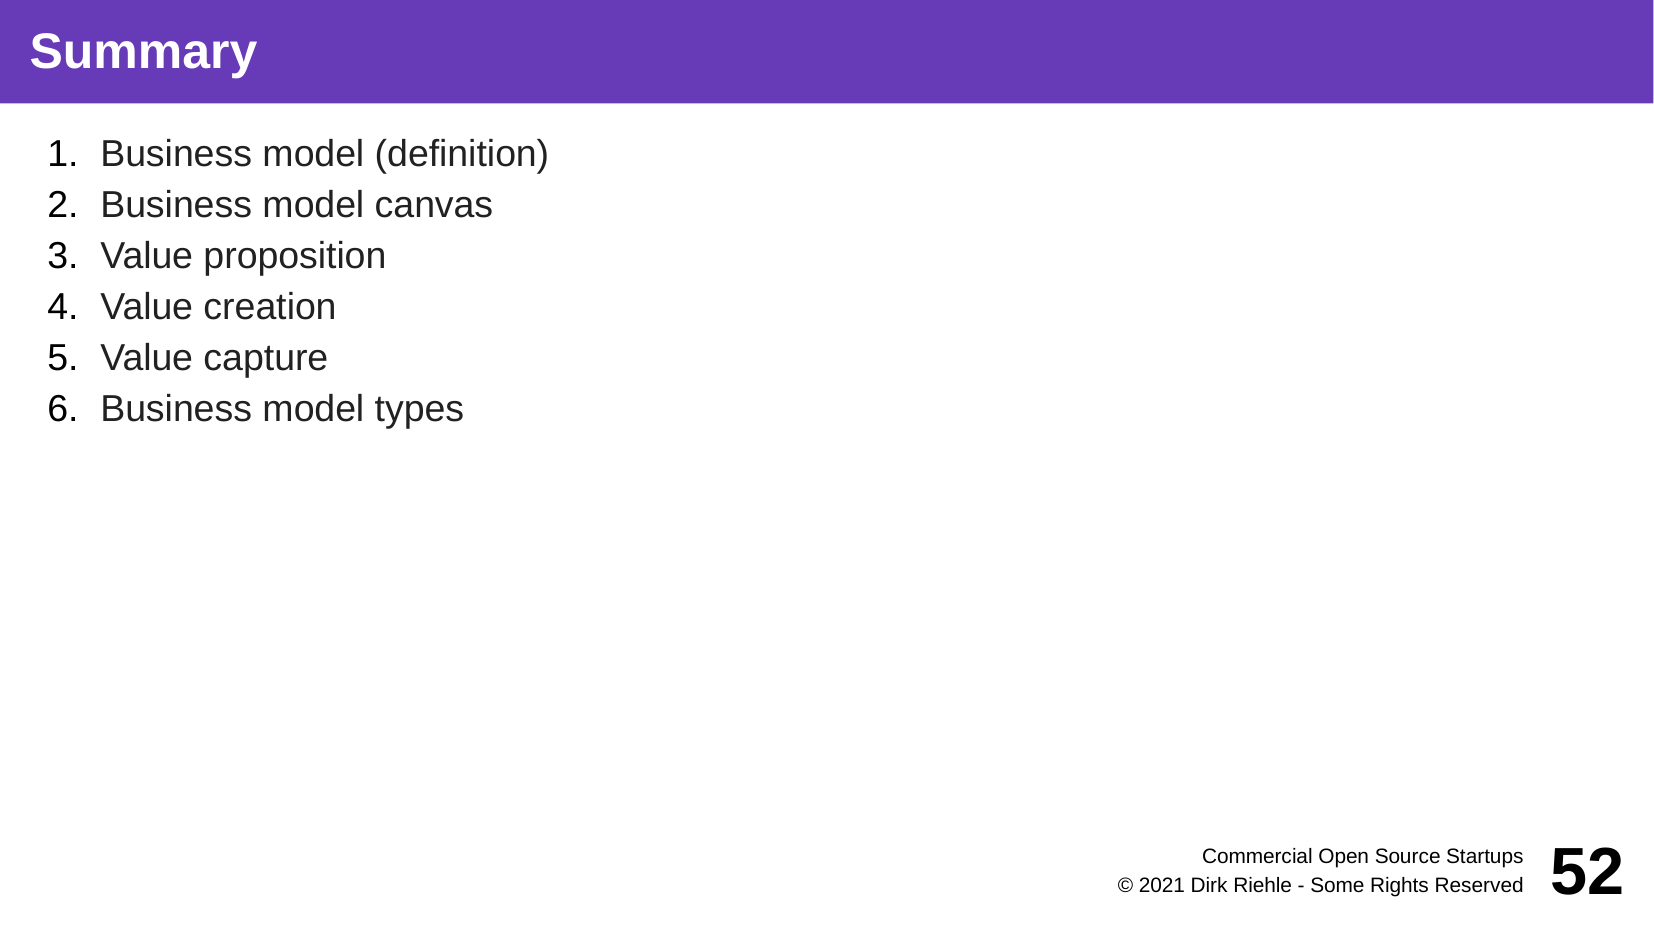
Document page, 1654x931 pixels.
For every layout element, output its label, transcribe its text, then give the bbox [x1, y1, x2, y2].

title Summary [0, 0, 1654, 104]
list Business model (definition) Business model canvas Value proposition Value creation Value capture Business model types [29, 132, 1625, 813]
